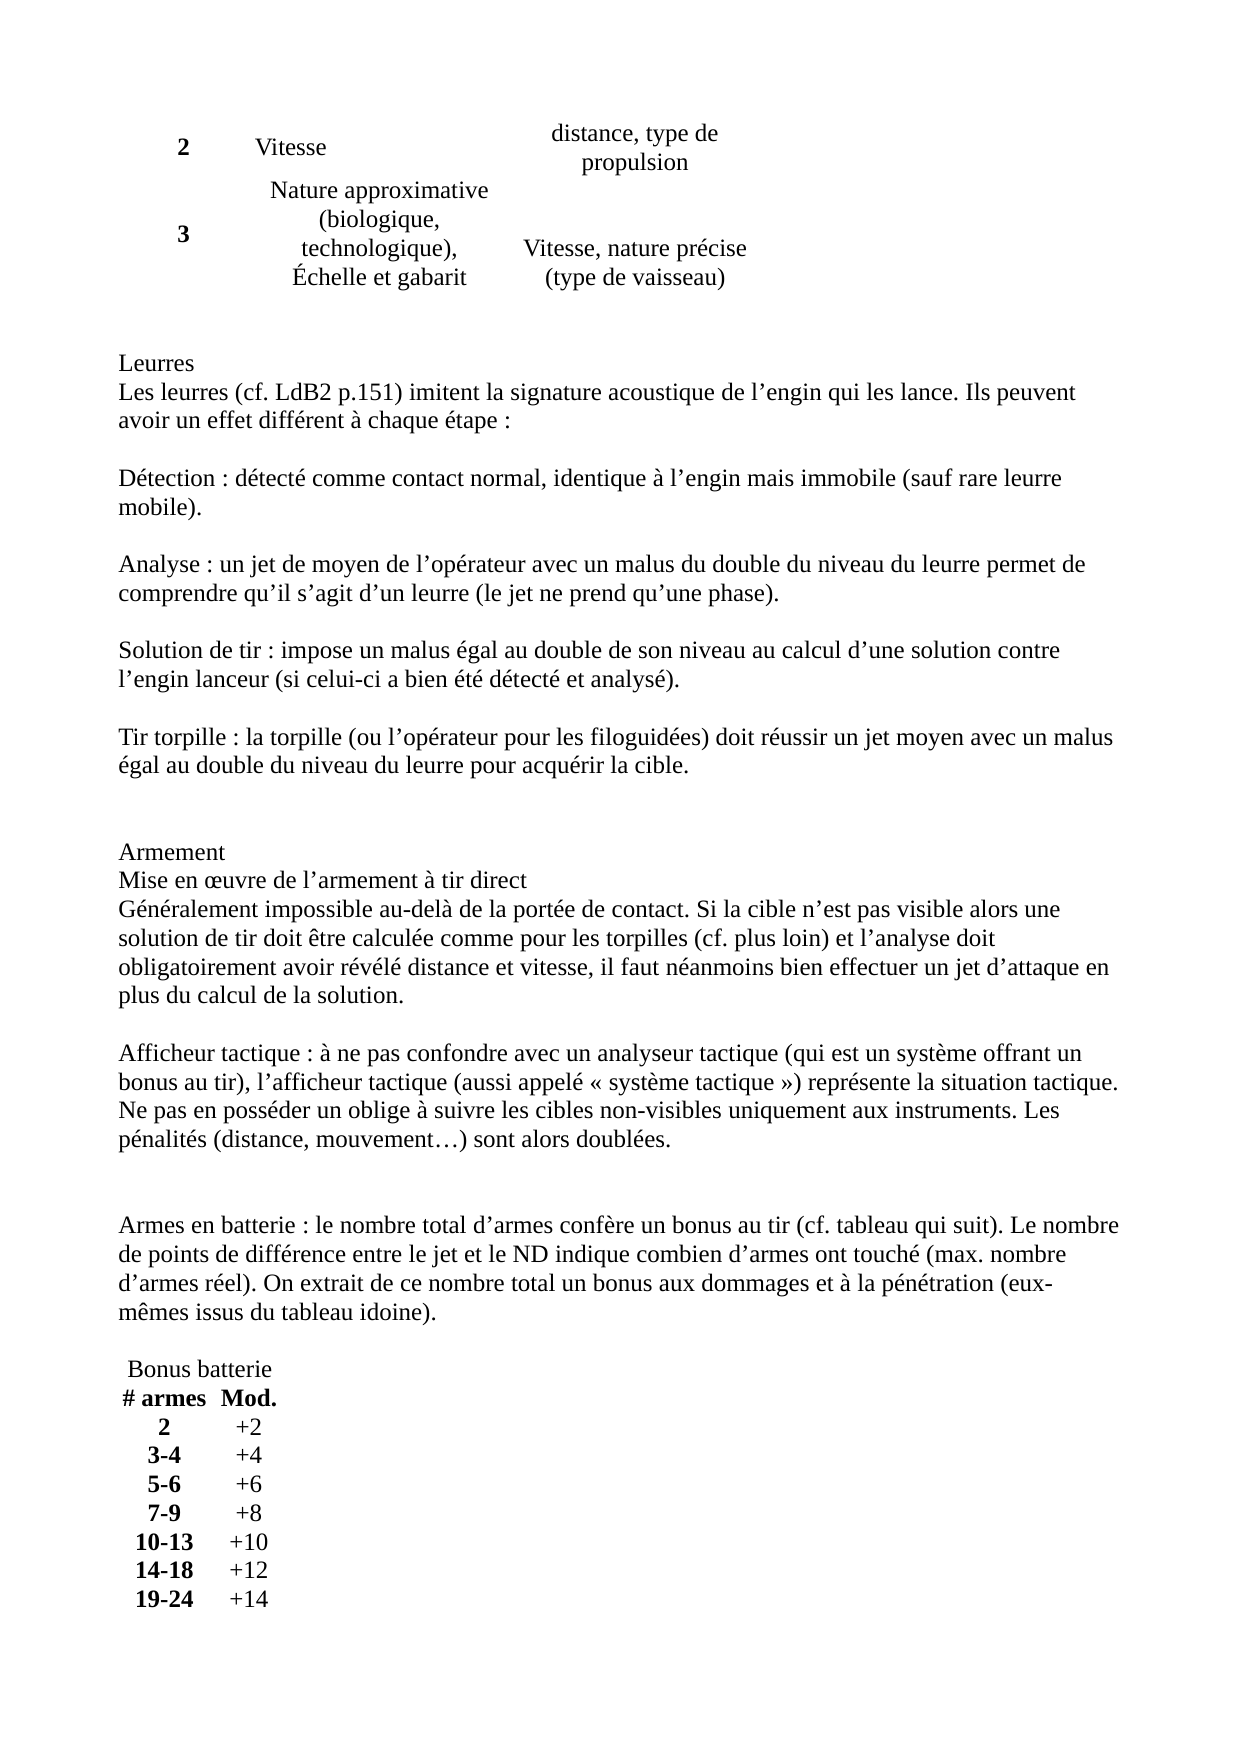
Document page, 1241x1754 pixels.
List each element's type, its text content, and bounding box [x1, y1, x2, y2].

table_cell 2 [115, 118, 251, 176]
table_cell +8 [213, 1498, 284, 1527]
table_header Bonus batterie [115, 1354, 284, 1383]
table_cell 5-6 [115, 1469, 213, 1498]
table_cell 14-18 [115, 1556, 213, 1584]
table_cell 3-4 [115, 1441, 213, 1469]
table_cell +6 [213, 1469, 284, 1498]
table_cell 10-13 [115, 1527, 213, 1556]
table_cell +14 [213, 1584, 284, 1613]
table_cell # armes [115, 1383, 213, 1412]
text Armement [118, 837, 1122, 866]
text Analyse : un jet de moyen de l’opérateur avec un malus du double du niveau du leurre permet de comprendre qu’il s’agit d’un leurre (le jet ne prend qu’une phase). [118, 549, 1122, 607]
table_cell +12 [213, 1556, 284, 1584]
text Afficheur tactique : à ne pas confondre avec un analyseur tactique (qui est un système offrant un bonus au tir), l’afficheur tactique (aussi appelé « système tactique ») représente la situation tactique. Ne pas en posséder un oblige à suivre les cibles non-visibles uniquement aux instruments. Les pénalités (distance, mouvement…) sont alors doublées. [118, 1038, 1122, 1153]
text Tir torpille : la torpille (ou l’opérateur pour les filoguidées) doit réussir un jet moyen avec un malus égal au double du niveau du leurre pour acquérir la cible. [118, 722, 1122, 779]
text Solution de tir : impose un malus égal au double de son niveau au calcul d’une solution contre l’engin lanceur (si celui-ci a bien été détecté et analysé). [118, 636, 1122, 693]
table_cell Vitesse, nature précise (type de vaisseau) [507, 176, 763, 291]
text Armes en batterie : le nombre total d’armes confère un bonus au tir (cf. tableau qui suit). Le nombre de points de différence entre le jet et le ND indique combien d’armes ont touché (max. nombre d’armes réel). On extrait de ce nombre total un bonus aux dommages et à la pénétration (eux-mêmes issus du tableau idoine). [118, 1211, 1122, 1326]
text Généralement impossible au-delà de la portée de contact. Si la cible n’est pas visible alors une solution de tir doit être calculée comme pour les torpilles (cf. plus loin) et l’analyse doit obligatoirement avoir révélé distance et vitesse, il faut néanmoins bien effectuer un jet d’attaque en plus du calcul de la solution. [118, 894, 1122, 1009]
table_cell distance, type de propulsion [507, 118, 763, 176]
text Détection : détecté comme contact normal, identique à l’engin mais immobile (sauf rare leurre mobile). [118, 463, 1122, 521]
table_cell 19-24 [115, 1584, 213, 1613]
table_cell Mod. [213, 1383, 284, 1412]
table_cell +4 [213, 1441, 284, 1469]
table_cell 7-9 [115, 1498, 213, 1527]
text Les leurres (cf. LdB2 p.151) imitent la signature acoustique de l’engin qui les lance. Ils peuvent avoir un effet différent à chaque étape : [118, 377, 1122, 434]
table_cell Nature approximative (biologique, technologique), Échelle et gabarit [251, 176, 507, 291]
table_cell +10 [213, 1527, 284, 1556]
text Leurres [118, 348, 1122, 377]
text Mise en œuvre de l’armement à tir direct [118, 866, 1122, 894]
table_cell 2 [115, 1412, 213, 1441]
table_cell 3 [115, 176, 251, 291]
table_cell Vitesse [251, 118, 507, 176]
table_cell +2 [213, 1412, 284, 1441]
